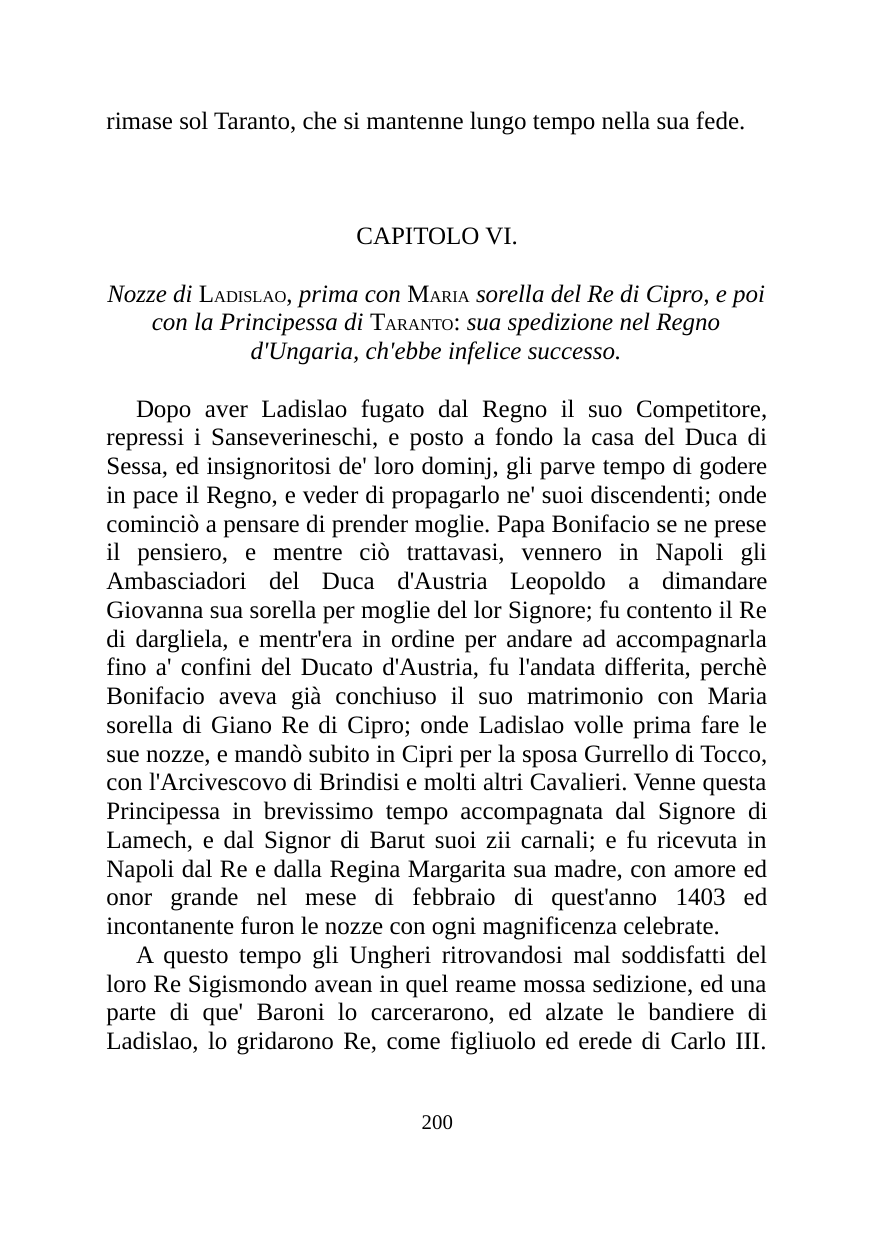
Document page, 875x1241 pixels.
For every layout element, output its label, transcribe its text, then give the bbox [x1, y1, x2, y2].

text A questo tempo gli Ungheri ritrovandosi mal soddisfatti del loro Re Sigismondo avean in quel reame mossa sedizione, ed una parte di que' Baroni lo carcerarono, ed alzate le bandiere di Ladislao, lo gridarono Re, come figliuolo ed erede di Carlo III. [106, 940, 768, 1055]
text CAPITOLO VI. [106, 221, 768, 250]
text Nozze di Ladislao, prima con Maria sorella del Re di Cipro, e poi con la Principessa di Taranto: sua spedizione nel Regno d'Ungaria, ch'ebbe infelice successo. [106, 279, 768, 365]
text Dopo aver Ladislao fugato dal Regno il suo Competitore, repressi i Sanseverineschi, e posto a fondo la casa del Duca di Sessa, ed insignoritosi de' loro dominj, gli parve tempo di godere in pace il Regno, e veder di propagarlo ne' suoi discendenti; onde cominciò a pensare di prender moglie. Papa Bonifacio se ne prese il pensiero, e mentre ciò trattavasi, vennero in Napoli gli Ambasciadori del Duca d'Austria Leopoldo a dimandare Giovanna sua sorella per moglie del lor Signore; fu contento il Re di dargliela, e mentr'era in ordine per andare ad accompagnarla fino a' confini del Ducato d'Austria, fu l'andata differita, perchè Bonifacio aveva già conchiuso il suo matrimonio con Maria sorella di Giano Re di Cipro; onde Ladislao volle prima fare le sue nozze, e mandò subito in Cipri per la sposa Gurrello di Tocco, con l'Arcivescovo di Brindisi e molti altri Cavalieri. Venne questa Principessa in brevissimo tempo accompagnata dal Signore di Lamech, e dal Signor di Barut suoi zii carnali; e fu ricevuta in Napoli dal Re e dalla Regina Margarita sua madre, con amore ed onor grande nel mese di febbraio di quest'anno 1403 ed incontanente furon le nozze con ogni magnificenza celebrate. [106, 394, 768, 940]
text rimase sol Taranto, che si mantenne lungo tempo nella sua fede. [106, 106, 768, 135]
